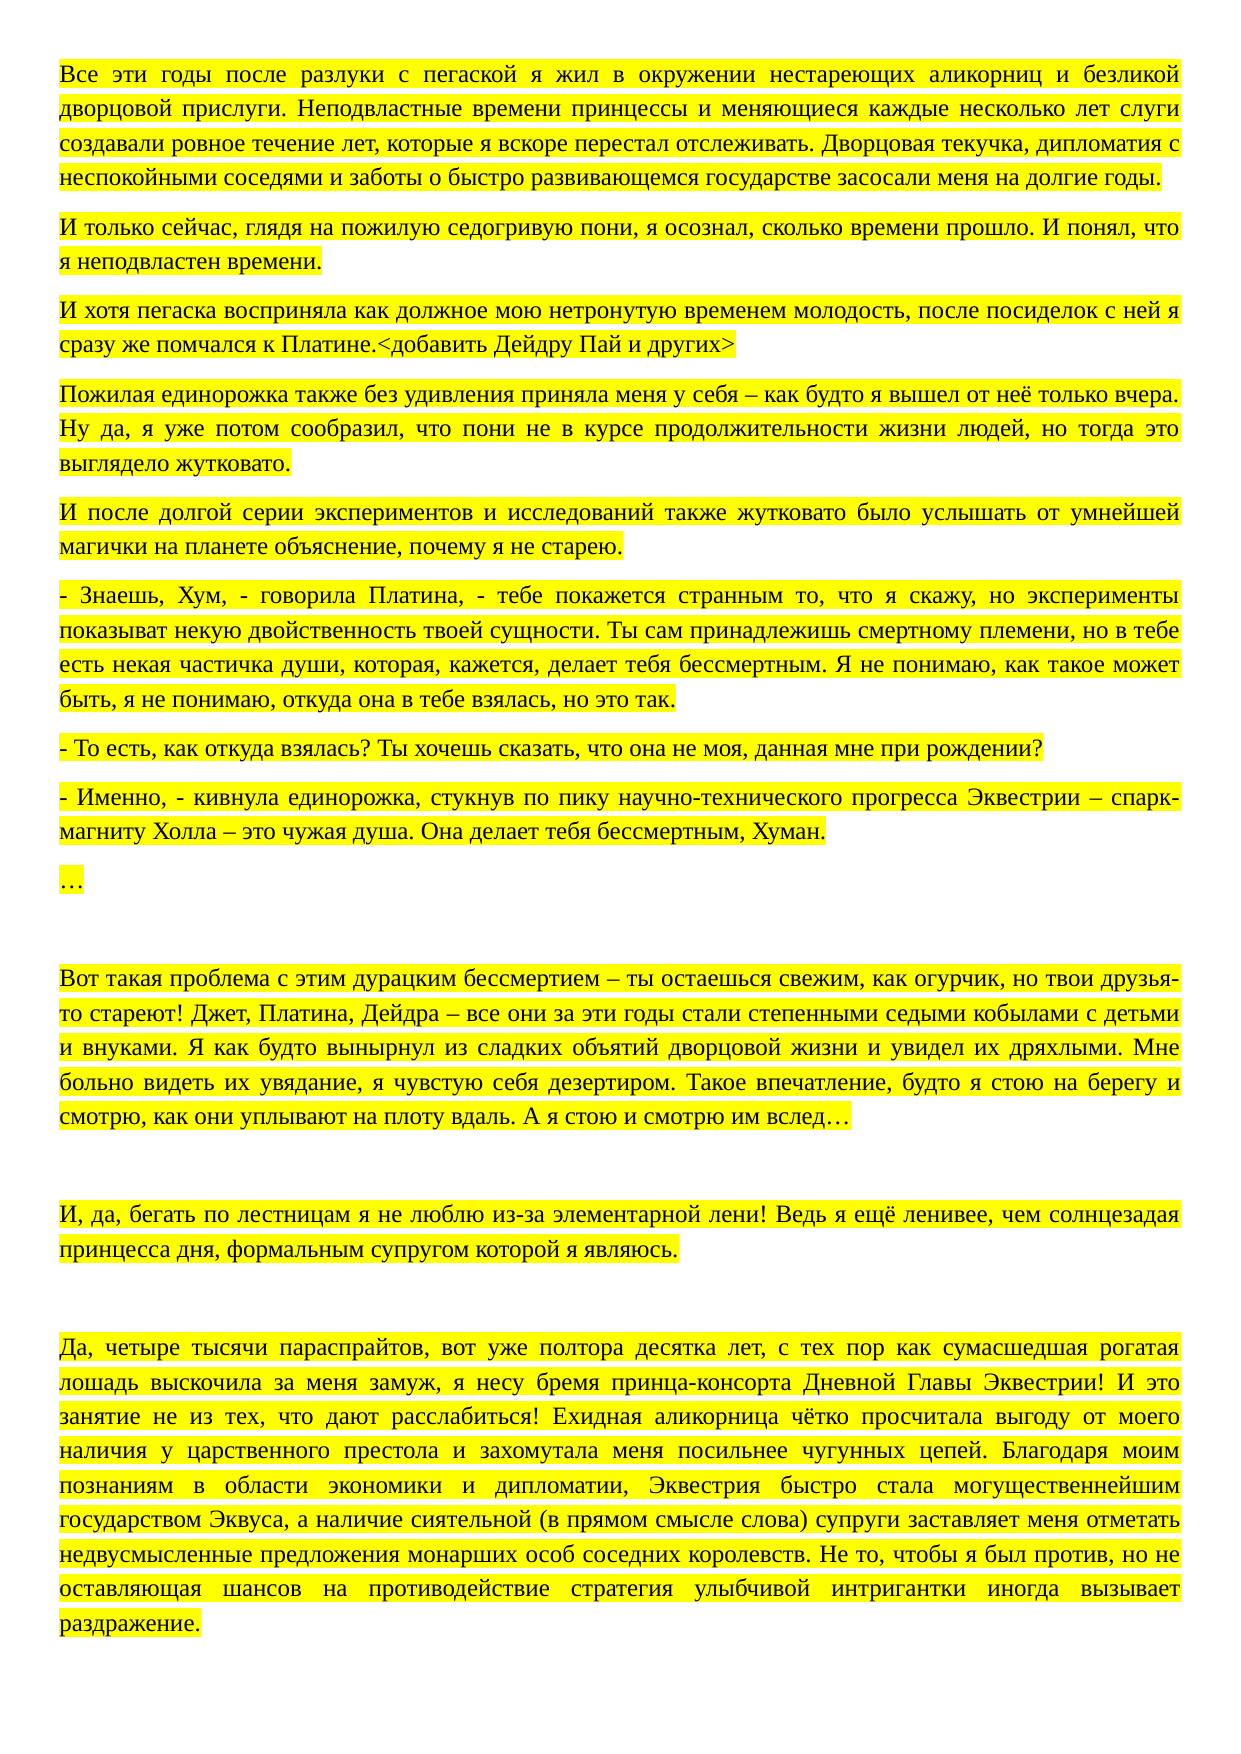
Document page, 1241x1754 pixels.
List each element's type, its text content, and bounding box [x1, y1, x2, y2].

text - Именно, - кивнула единорожка, стукнув по пику научно-технического прогресса Эквестрии – спарк-магниту Холла – это чужая душа. Она делает тебя бессмертным, Хуман. [59, 782, 1181, 845]
text И, да, бегать по лестницам я не люблю из-за элементарной лени! Ведь я ещё ленивее, чем солнцезадая принцесса дня, формальным супругом которой я являюсь. [59, 1199, 1181, 1263]
text - То есть, как откуда взялась? Ты хочешь сказать, что она не моя, данная мне при рождении? [59, 733, 1181, 761]
text … [59, 865, 1181, 894]
text Вот такая проблема с этим дурацким бессмертием – ты остаешься свежим, как огурчик, но твои друзья-то стареют! Джет, Платина, Дейдра – все они за эти годы стали степенными седыми кобылами с детьми и внуками. Я как будто вынырнул из сладких объятий дворцовой жизни и увидел их дряхлыми. Мне больно видеть их увядание, я чувстую себя дезертиром. Такое впечатление, будто я стою на берегу и смотрю, как они уплывают на плоту вдаль. А я стою и смотрю им вслед… [59, 963, 1181, 1130]
text И только сейчас, глядя на пожилую седогривую пони, я осознал, сколько времени прошло. И понял, что я неподвластен времени. [59, 212, 1181, 275]
text Все эти годы после разлуки с пегаской я жил в окружении нестареющих аликорниц и безликой дворцовой прислуги. Неподвластные времени принцессы и меняющиеся каждые несколько лет слуги создавали ровное течение лет, которые я вскоре перестал отслеживать. Дворцовая текучка, дипломатия с неспокойными соседями и заботы о быстро развивающемся государстве засосали меня на долгие годы. [59, 59, 1181, 191]
text Да, четыре тысячи параспрайтов, вот уже полтора десятка лет, с тех пор как сумасшедшая рогатая лошадь выскочила за меня замуж, я несу бремя принца-консорта Дневной Главы Эквестрии! И это занятие не из тех, что дают расслабиться! Ехидная аликорница чётко просчитала выгоду от моего наличия у царственного престола и захомутала меня посильнее чугунных цепей. Благодаря моим познаниям в области экономики и дипломатии, Эквестрия быстро стала могущественнейшим государством Эквуса, а наличие сиятельной (в прямом смысле слова) супруги заставляет меня отметать недвусмысленные предложения монарших особ соседних королевств. Не то, чтобы я был против, но не оставляющая шансов на противодействие стратегия улыбчивой интригантки иногда вызывает раздражение. [59, 1332, 1181, 1637]
text И хотя пегаска восприняла как должное мою нетронутую временем молодость, после посиделок с ней я сразу же помчался к Платине.<добавить Дейдру Пай и других> [59, 295, 1181, 358]
text И после долгой серии экспериментов и исследований также жутковато было услышать от умнейшей магички на планете объяснение, почему я не старею. [59, 497, 1181, 560]
text Пожилая единорожка также без удивления приняла меня у себя – как будто я вышел от неё только вчера. Ну да, я уже потом сообразил, что пони не в курсе продолжительности жизни людей, но тогда это выглядело жутковато. [59, 379, 1181, 476]
text - Знаешь, Хум, - говорила Платина, - тебе покажется странным то, что я скажу, но эксперименты показыват некую двойственность твоей сущности. Ты сам принадлежишь смертному племени, но в тебе есть некая частичка души, которая, кажется, делает тебя бессмертным. Я не понимаю, как такое может быть, я не понимаю, откуда она в тебе взялась, но это так. [59, 580, 1181, 712]
